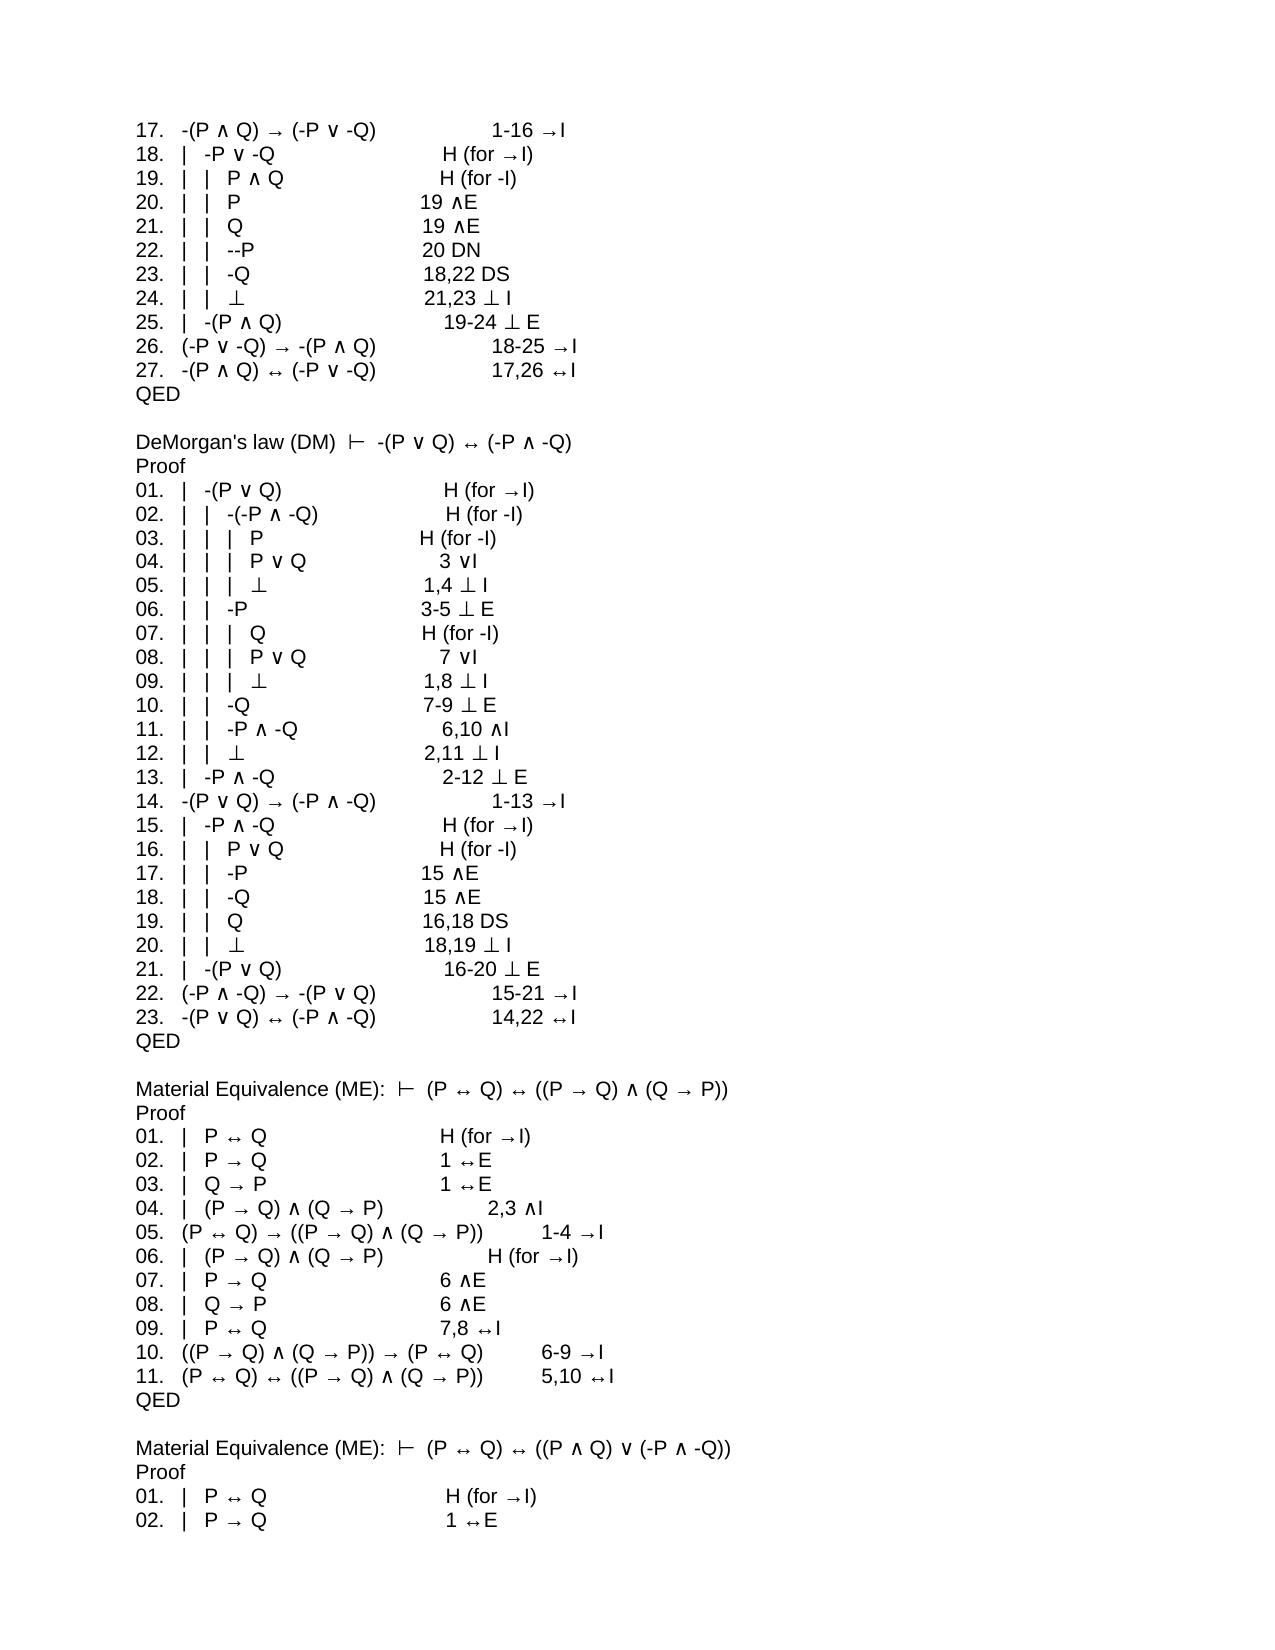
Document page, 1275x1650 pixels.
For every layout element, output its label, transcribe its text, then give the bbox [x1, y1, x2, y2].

text QED [118, 1028, 1157, 1052]
text 02. | P → Q 1 ↔E [118, 1508, 1157, 1532]
text 03. | Q → P 1 ↔E [118, 1172, 1157, 1196]
text 08. | | | P ∨ Q 7 ∨I [118, 645, 1157, 669]
text 04. | | | P ∨ Q 3 ∨I [118, 549, 1157, 573]
text 06. | (P → Q) ∧ (Q → P) H (for →I) [118, 1244, 1157, 1268]
text 19. | | Q 16,18 DS [118, 909, 1157, 933]
text 02. | | -(-P ∧ -Q) H (for -I) [118, 501, 1157, 525]
text 18. | -P ∨ -Q H (for →I) [118, 142, 1157, 166]
text 23. -(P ∨ Q) ↔ (-P ∧ -Q) 14,22 ↔I [118, 1004, 1157, 1028]
text 10. ((P → Q) ∧ (Q → P)) → (P ↔ Q) 6-9 →I [118, 1340, 1157, 1364]
text 03. | | | P H (for -I) [118, 525, 1157, 549]
text 24. | | ⊥ 21,23 ⊥ I [118, 286, 1157, 310]
text 21. | -(P ∨ Q) 16-20 ⊥ E [118, 957, 1157, 981]
text QED [118, 382, 1157, 406]
text 20. | | ⊥ 18,19 ⊥ I [118, 933, 1157, 957]
text 01. | P ↔ Q H (for →I) [118, 1124, 1157, 1148]
text 27. -(P ∧ Q) ↔ (-P ∨ -Q) 17,26 ↔I [118, 358, 1157, 382]
text 17. | | -P 15 ∧E [118, 861, 1157, 885]
text Proof [118, 1100, 1157, 1124]
text 15. | -P ∧ -Q H (for →I) [118, 813, 1157, 837]
text 19. | | P ∧ Q H (for -I) [118, 166, 1157, 190]
text 13. | -P ∧ -Q 2-12 ⊥ E [118, 765, 1157, 789]
text 26. (-P ∨ -Q) → -(P ∧ Q) 18-25 →I [118, 334, 1157, 358]
text 01. | -(P ∨ Q) H (for →I) [118, 477, 1157, 501]
text 18. | | -Q 15 ∧E [118, 885, 1157, 909]
text 06. | | -P 3-5 ⊥ E [118, 597, 1157, 621]
text 07. | P → Q 6 ∧E [118, 1268, 1157, 1292]
text 16. | | P ∨ Q H (for -I) [118, 837, 1157, 861]
text 23. | | -Q 18,22 DS [118, 262, 1157, 286]
text 01. | P ↔ Q H (for →I) [118, 1484, 1157, 1508]
text 05. (P ↔ Q) → ((P → Q) ∧ (Q → P)) 1-4 →I [118, 1220, 1157, 1244]
text Material Equivalence (ME): ⊢ (P ↔ Q) ↔ ((P → Q) ∧ (Q → P)) [118, 1076, 1157, 1100]
text QED [118, 1388, 1157, 1412]
text 05. | | | ⊥ 1,4 ⊥ I [118, 573, 1157, 597]
text 11. | | -P ∧ -Q 6,10 ∧I [118, 717, 1157, 741]
text 02. | P → Q 1 ↔E [118, 1148, 1157, 1172]
text 04. | (P → Q) ∧ (Q → P) 2,3 ∧I [118, 1196, 1157, 1220]
text 22. (-P ∧ -Q) → -(P ∨ Q) 15-21 →I [118, 981, 1157, 1004]
text 09. | | | ⊥ 1,8 ⊥ I [118, 669, 1157, 693]
text 08. | Q → P 6 ∧E [118, 1292, 1157, 1316]
text 12. | | ⊥ 2,11 ⊥ I [118, 741, 1157, 765]
text 17. -(P ∧ Q) → (-P ∨ -Q) 1-16 →I [118, 118, 1157, 142]
text 09. | P ↔ Q 7,8 ↔I [118, 1316, 1157, 1340]
text 25. | -(P ∧ Q) 19-24 ⊥ E [118, 310, 1157, 334]
text 11. (P ↔ Q) ↔ ((P → Q) ∧ (Q → P)) 5,10 ↔I [118, 1364, 1157, 1388]
text Proof [118, 453, 1157, 477]
text 22. | | --P 20 DN [118, 238, 1157, 262]
text 14. -(P ∨ Q) → (-P ∧ -Q) 1-13 →I [118, 789, 1157, 813]
text Proof [118, 1460, 1157, 1484]
text 20. | | P 19 ∧E [118, 190, 1157, 214]
text 21. | | Q 19 ∧E [118, 214, 1157, 238]
text DeMorgan's law (DM) ⊢ -(P ∨ Q) ↔ (-P ∧ -Q) [118, 429, 1157, 453]
text Material Equivalence (ME): ⊢ (P ↔ Q) ↔ ((P ∧ Q) ∨ (-P ∧ -Q)) [118, 1436, 1157, 1460]
text 10. | | -Q 7-9 ⊥ E [118, 693, 1157, 717]
text 07. | | | Q H (for -I) [118, 621, 1157, 645]
